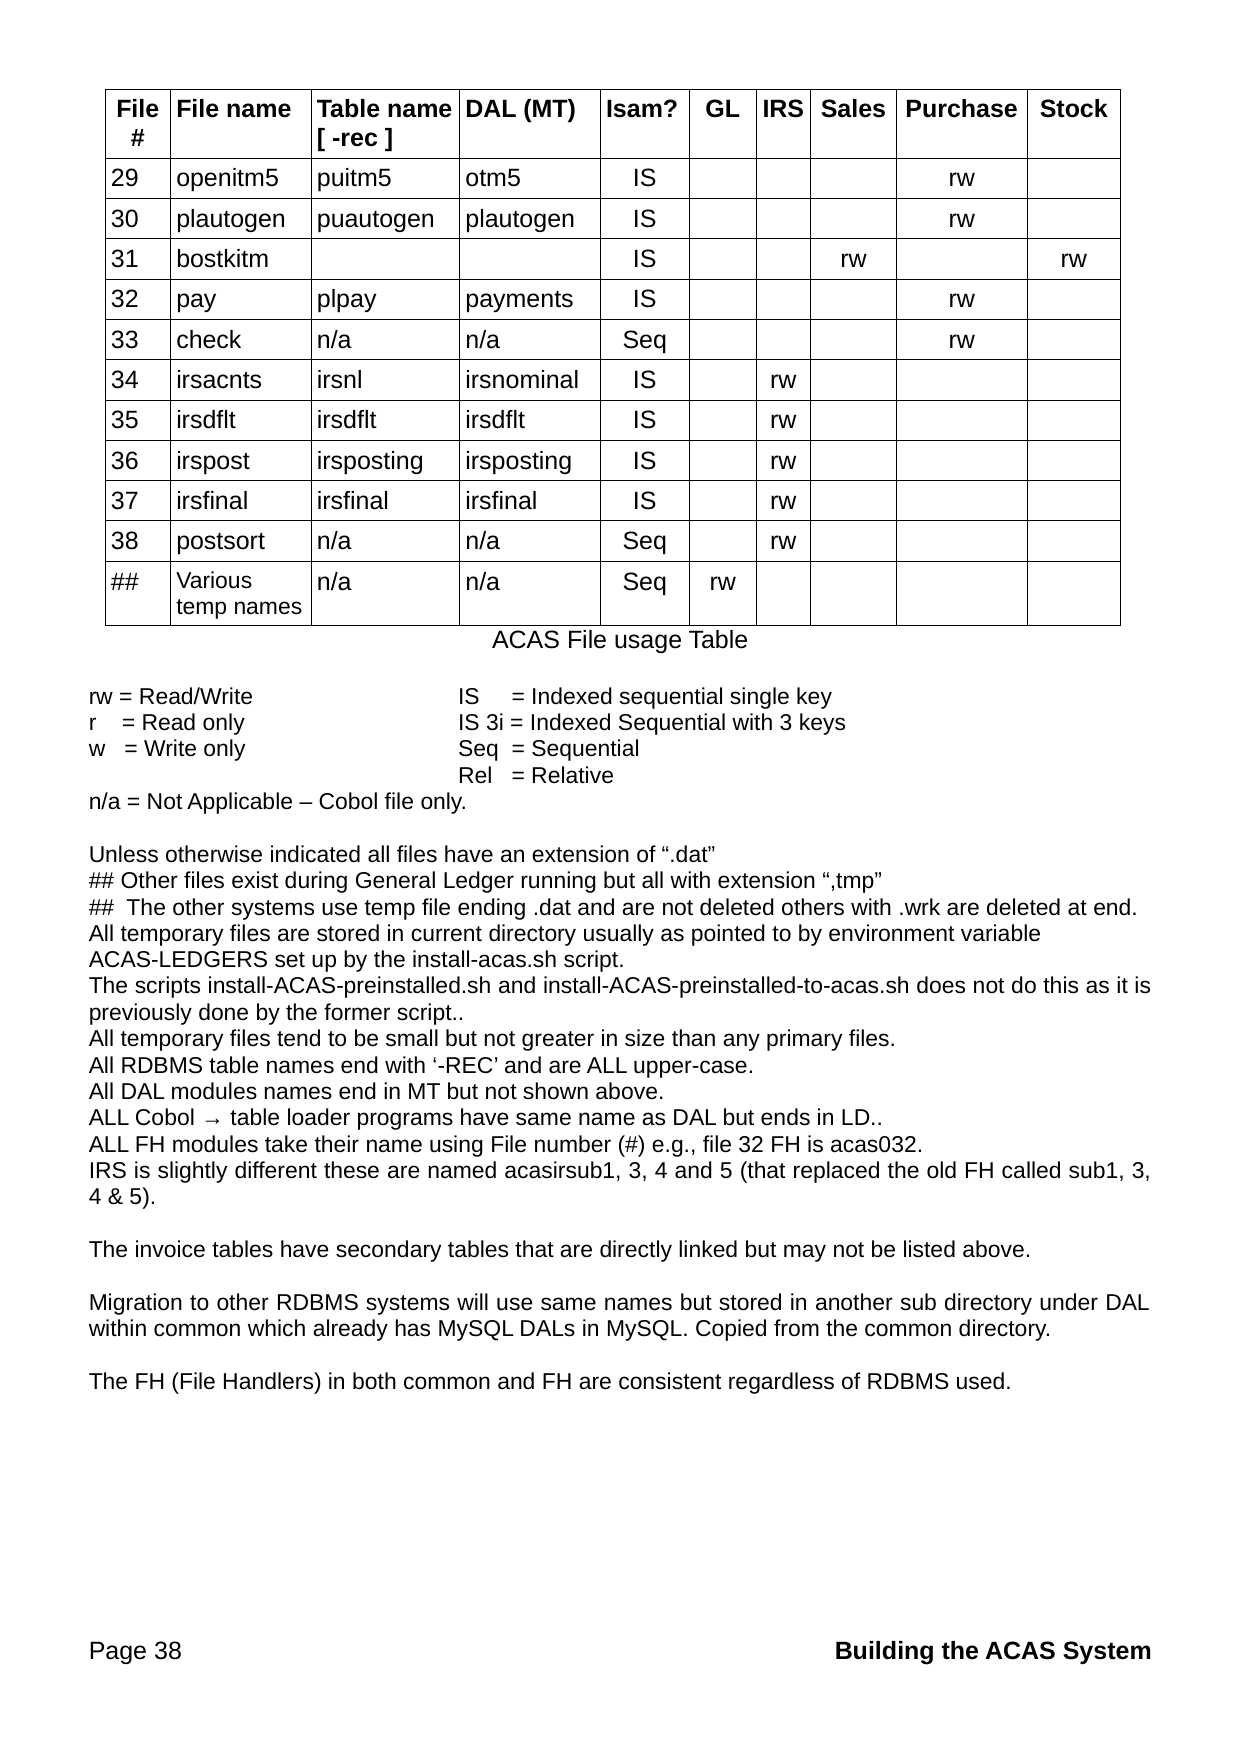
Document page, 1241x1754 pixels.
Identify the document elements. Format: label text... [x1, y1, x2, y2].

table_cell [1028, 280, 1120, 319]
table_cell rw [897, 280, 1027, 319]
table_cell Seq [601, 320, 689, 359]
table_cell [757, 280, 810, 319]
text Unless otherwise indicated all files have an extension of “.dat” [88, 841, 1152, 867]
table_cell [897, 562, 1027, 625]
table_cell [1028, 481, 1120, 520]
table_cell rw [1028, 239, 1120, 278]
table_cell [1028, 441, 1120, 480]
table_header IRS [757, 90, 810, 158]
table_cell rw [897, 199, 1027, 238]
table_cell [690, 401, 756, 440]
table_cell n/a [312, 521, 459, 561]
table_cell [757, 159, 810, 198]
text All RDBMS table names end with ‘-REC’ and are ALL upper-case. [88, 1052, 1152, 1078]
table_cell plautogen [171, 199, 311, 238]
table_cell 36 [106, 441, 170, 480]
text rw = Read/Write IS = Indexed sequential single key [88, 683, 1152, 709]
text ALL Cobol → table loader programs have same name as DAL but ends in LD.. [88, 1104, 1152, 1131]
table_cell n/a [312, 320, 459, 359]
table_cell irspost [171, 441, 311, 480]
table_cell [757, 239, 810, 278]
text ACAS File usage Table [88, 625, 1152, 654]
text All temporary files tend to be small but not greater in size than any primary files. [88, 1025, 1152, 1052]
table_cell [1028, 320, 1120, 359]
table_header Stock [1028, 90, 1120, 158]
table_cell irsfinal [312, 481, 459, 520]
table_cell postsort [171, 521, 311, 561]
table_cell [312, 239, 459, 278]
table_cell 29 [106, 159, 170, 198]
text The invoice tables have secondary tables that are directly linked but may not be listed above. [88, 1236, 1152, 1262]
table_cell rw [897, 320, 1027, 359]
table_cell puitm5 [312, 159, 459, 198]
table_cell rw [757, 521, 810, 561]
text All DAL modules names end in MT but not shown above. [88, 1078, 1152, 1104]
table_cell check [171, 320, 311, 359]
table_cell n/a [460, 562, 600, 625]
table_cell [757, 199, 810, 238]
table_cell n/a [460, 521, 600, 561]
table_header File name [171, 90, 311, 158]
table_cell [690, 320, 756, 359]
table_cell irsdflt [312, 401, 459, 440]
table_cell irsdflt [171, 401, 311, 440]
table_cell [811, 562, 896, 625]
table_cell irsfinal [460, 481, 600, 520]
table_cell [897, 239, 1027, 278]
table_cell 34 [106, 360, 170, 399]
table_cell [811, 521, 896, 561]
table_cell [811, 199, 896, 238]
table_cell [690, 280, 756, 319]
table_cell ## [106, 562, 170, 625]
table_cell irsfinal [171, 481, 311, 520]
table_cell IS [601, 481, 689, 520]
table_cell 31 [106, 239, 170, 278]
table_cell 30 [106, 199, 170, 238]
table_cell 35 [106, 401, 170, 440]
table_cell rw [757, 360, 810, 399]
table_cell [757, 562, 810, 625]
table_header File # [106, 90, 170, 158]
text ALL FH modules take their name using File number (#) e.g., file 32 FH is acas032. [88, 1131, 1152, 1157]
table_header Sales [811, 90, 896, 158]
table_cell [460, 239, 600, 278]
text Migration to other RDBMS systems will use same names but stored in another sub directory under DAL within common which already has MySQL DALs in MySQL. Copied from the common directory. [88, 1289, 1152, 1341]
text w = Write only Seq = Sequential [88, 735, 1152, 762]
table_cell plautogen [460, 199, 600, 238]
table_cell [897, 401, 1027, 440]
table_cell irsnl [312, 360, 459, 399]
text n/a = Not Applicable – Cobol file only. [88, 788, 1152, 814]
table_cell [690, 239, 756, 278]
table_cell [811, 360, 896, 399]
table_cell Seq [601, 562, 689, 625]
table_cell [1028, 401, 1120, 440]
table_cell IS [601, 159, 689, 198]
table_cell [897, 521, 1027, 561]
table_header Isam? [601, 90, 689, 158]
table_cell Various temp names [171, 562, 311, 625]
table_cell openitm5 [171, 159, 311, 198]
table_header GL [690, 90, 756, 158]
table_cell [811, 320, 896, 359]
table_cell [897, 360, 1027, 399]
table_cell [690, 159, 756, 198]
table_cell rw [811, 239, 896, 278]
table_cell [1028, 562, 1120, 625]
table_cell puautogen [312, 199, 459, 238]
table_cell [811, 481, 896, 520]
table_cell irsnominal [460, 360, 600, 399]
table_cell IS [601, 441, 689, 480]
table_cell rw [897, 159, 1027, 198]
table_cell [811, 401, 896, 440]
table_cell Seq [601, 521, 689, 561]
table_cell rw [757, 481, 810, 520]
table_cell n/a [312, 562, 459, 625]
table_cell otm5 [460, 159, 600, 198]
table_cell irsdflt [460, 401, 600, 440]
table_cell [690, 441, 756, 480]
text The FH (File Handlers) in both common and FH are consistent regardless of RDBMS used. [88, 1368, 1152, 1394]
table_cell [757, 320, 810, 359]
text ## The other systems use temp file ending .dat and are not deleted others with .wrk are deleted at end. [88, 893, 1152, 920]
text IRS is slightly different these are named acasirsub1, 3, 4 and 5 (that replaced the old FH called sub1, 3, 4 & 5). [88, 1157, 1152, 1210]
table_cell [811, 441, 896, 480]
table_cell irsposting [312, 441, 459, 480]
table_cell 32 [106, 280, 170, 319]
table_cell [690, 199, 756, 238]
text The scripts install-ACAS-preinstalled.sh and install-ACAS-preinstalled-to-acas.sh does not do this as it is previously done by the former script.. [88, 972, 1152, 1025]
table_cell [1028, 360, 1120, 399]
table_cell IS [601, 239, 689, 278]
table_header DAL (MT) [460, 90, 600, 158]
table_cell [1028, 521, 1120, 561]
table_cell rw [757, 441, 810, 480]
table_cell [690, 481, 756, 520]
table_cell [690, 360, 756, 399]
table_cell [897, 441, 1027, 480]
table_cell IS [601, 280, 689, 319]
table_cell irsposting [460, 441, 600, 480]
table_header Table name [ -rec ] [312, 90, 459, 158]
table_cell [690, 521, 756, 561]
table_cell rw [690, 562, 756, 625]
table_cell IS [601, 360, 689, 399]
table_header Purchase [897, 90, 1027, 158]
table_cell [1028, 159, 1120, 198]
table_cell 33 [106, 320, 170, 359]
table_cell payments [460, 280, 600, 319]
table_cell rw [757, 401, 810, 440]
table_cell n/a [460, 320, 600, 359]
table_cell plpay [312, 280, 459, 319]
table_cell [811, 280, 896, 319]
text ## Other files exist during General Ledger running but all with extension “,tmp” [88, 867, 1152, 893]
table_cell 37 [106, 481, 170, 520]
table_cell pay [171, 280, 311, 319]
table_cell [897, 481, 1027, 520]
table_cell IS [601, 401, 689, 440]
table_cell [1028, 199, 1120, 238]
text Rel = Relative [88, 762, 1152, 788]
table_cell irsacnts [171, 360, 311, 399]
text All temporary files are stored in current directory usually as pointed to by environment variable [88, 920, 1152, 946]
table_cell bostkitm [171, 239, 311, 278]
text r = Read only IS 3i = Indexed Sequential with 3 keys [88, 709, 1152, 735]
table_cell [811, 159, 896, 198]
table_cell IS [601, 199, 689, 238]
table_cell 38 [106, 521, 170, 561]
text ACAS-LEDGERS set up by the install-acas.sh script. [88, 946, 1152, 972]
